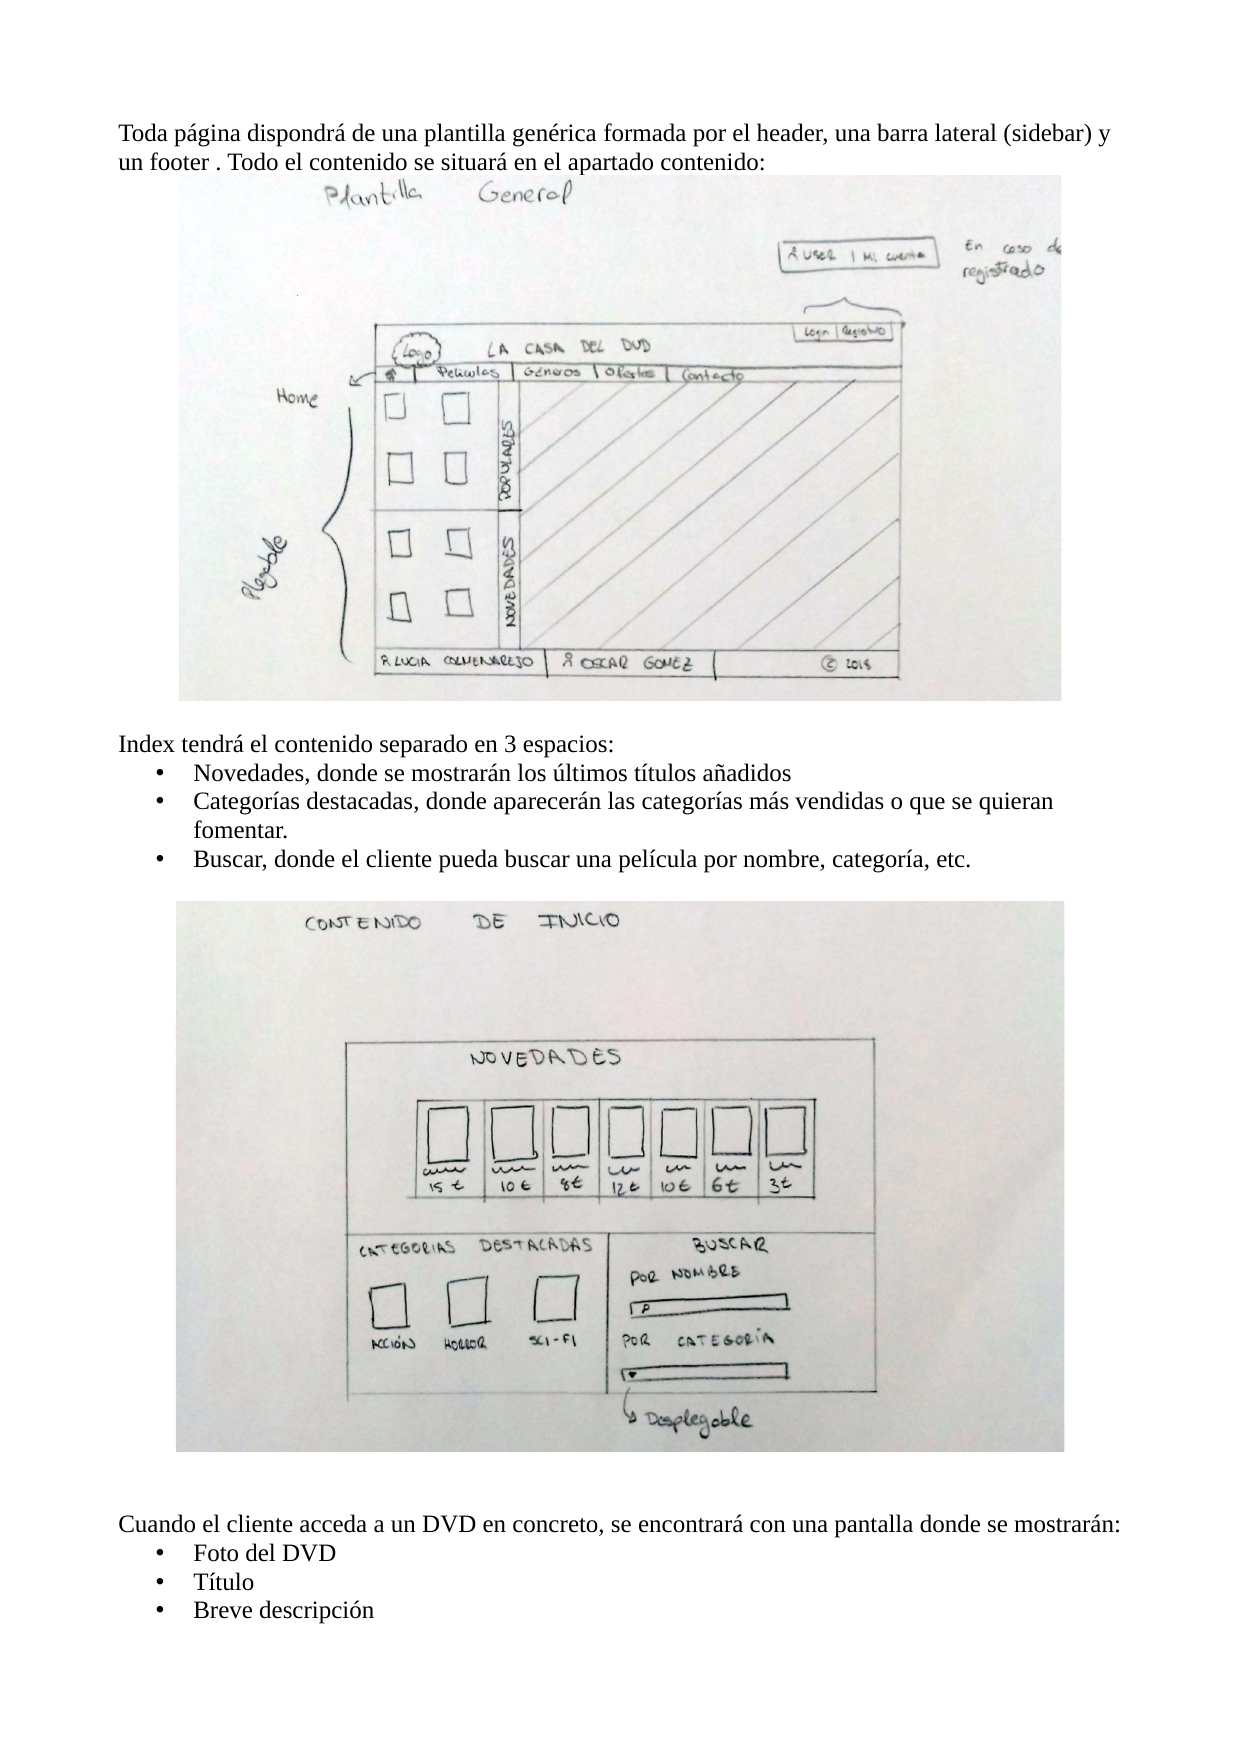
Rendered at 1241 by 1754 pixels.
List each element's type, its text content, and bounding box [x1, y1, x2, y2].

text Index tendrá el contenido separado en 3 espacios: [118, 729, 1122, 758]
picture [175, 901, 1065, 1452]
picture [178, 175, 1062, 701]
list Foto del DVD [156, 1538, 1122, 1567]
list Novedades, donde se mostrarán los últimos títulos añadidos [156, 758, 1122, 786]
list Breve descripción [156, 1596, 1122, 1624]
list Buscar, donde el cliente pueda buscar una película por nombre, categoría, etc. [156, 844, 1122, 873]
text Toda página dispondrá de una plantilla genérica formada por el header, una barra lateral (sidebar) y un footer . Todo el contenido se situará en el apartado contenido: [118, 118, 1122, 176]
text Cuando el cliente acceda a un DVD en concreto, se encontrará con una pantalla donde se mostrarán: [118, 1509, 1122, 1538]
list Categorías destacadas, donde aparecerán las categorías más vendidas o que se quieran fomentar. [156, 786, 1122, 844]
list Título [156, 1567, 1122, 1596]
